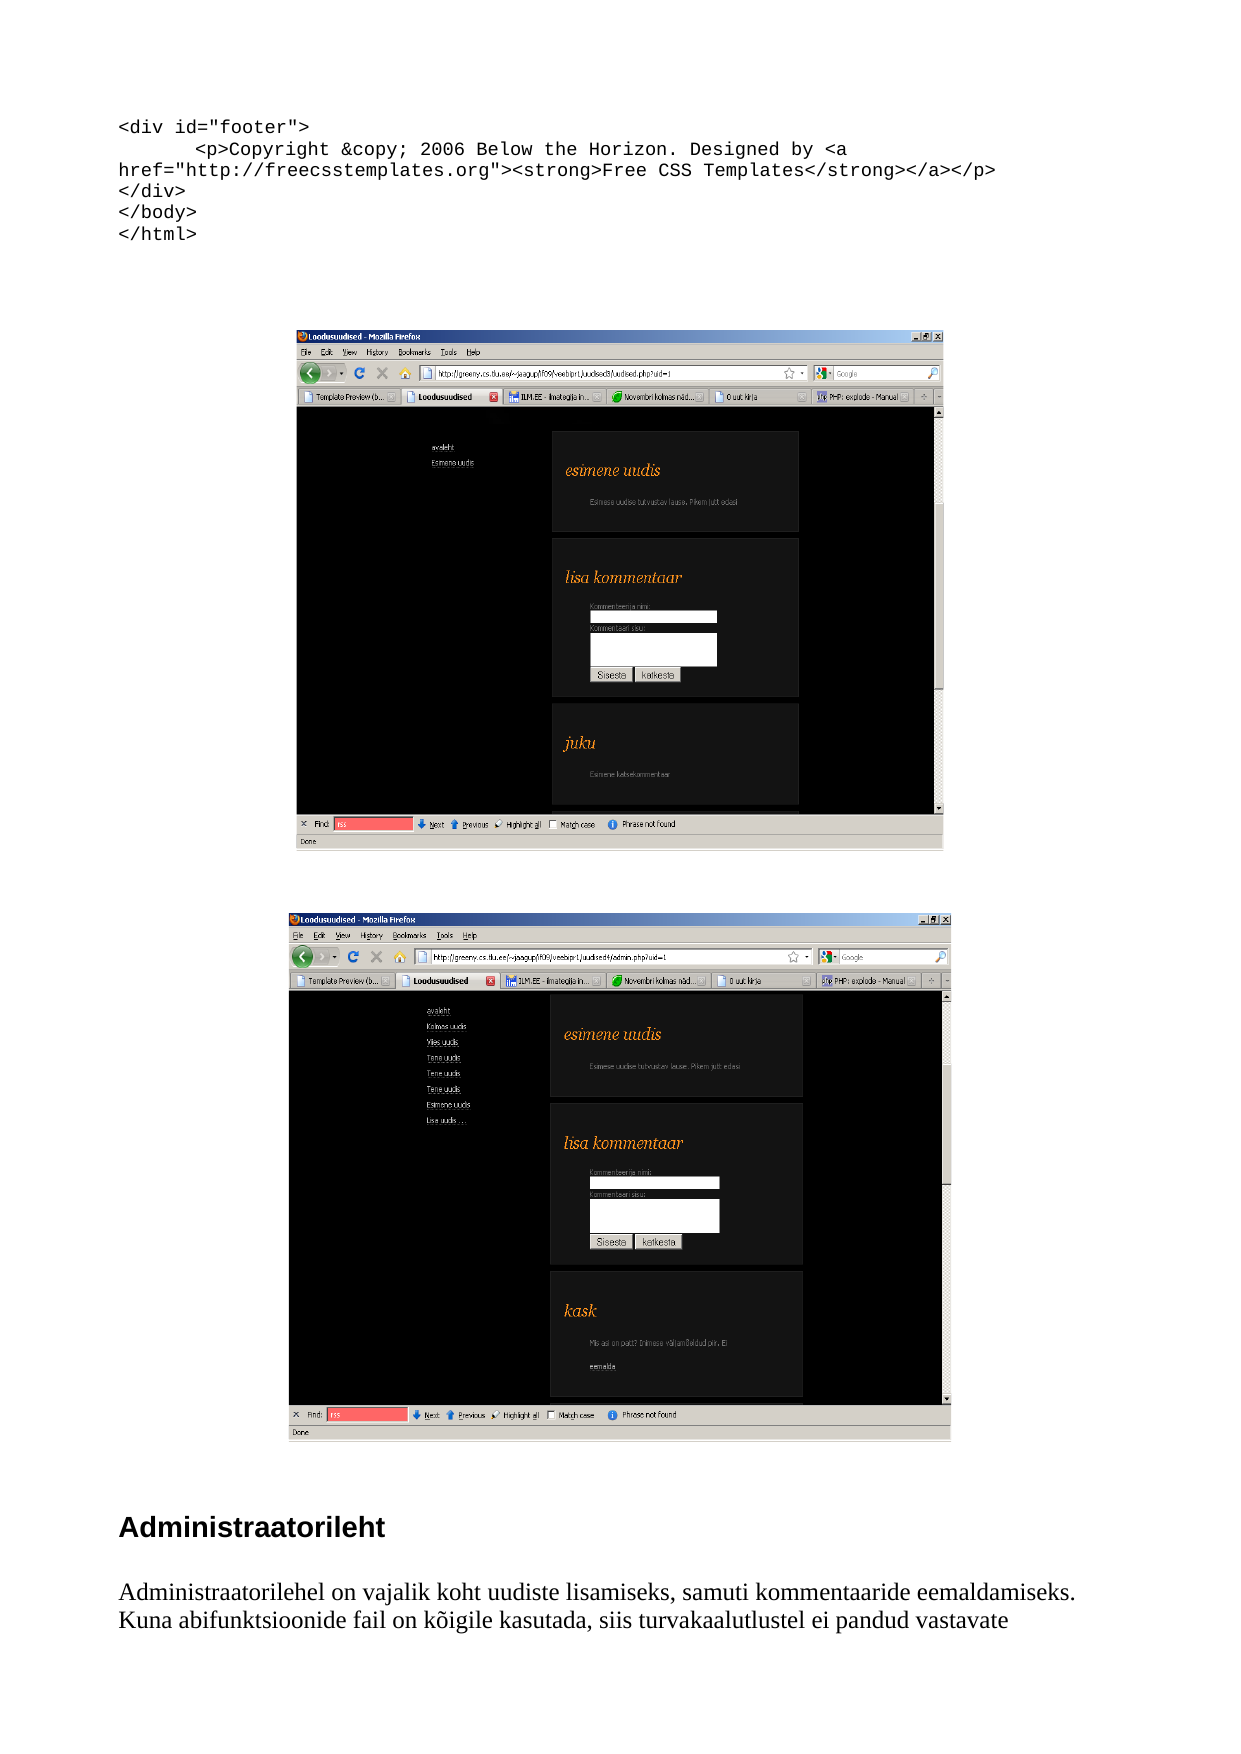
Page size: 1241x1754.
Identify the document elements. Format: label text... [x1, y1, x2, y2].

text <p>Copyright &copy; 2006 Below the Horizon. Designed by <a href="http://freecsstemplates.org"><strong>Free CSS Templates</strong></a></p> [118, 139, 1122, 182]
text Administraatorilehel on vajalik koht uudiste lisamiseks, samuti kommentaaride eemaldamiseks. Kuna abifunktsioonide fail on kõigile kasutada, siis turvakaalutlustel ei pandud vastavate [118, 1577, 1122, 1634]
picture [296, 330, 944, 851]
picture [288, 913, 952, 1442]
text </div> [118, 182, 1122, 203]
text </html> [118, 224, 1122, 246]
text </body> [118, 203, 1122, 224]
subtitle Administraatorileht [118, 1509, 1122, 1543]
text <div id="footer"> [118, 118, 1122, 139]
